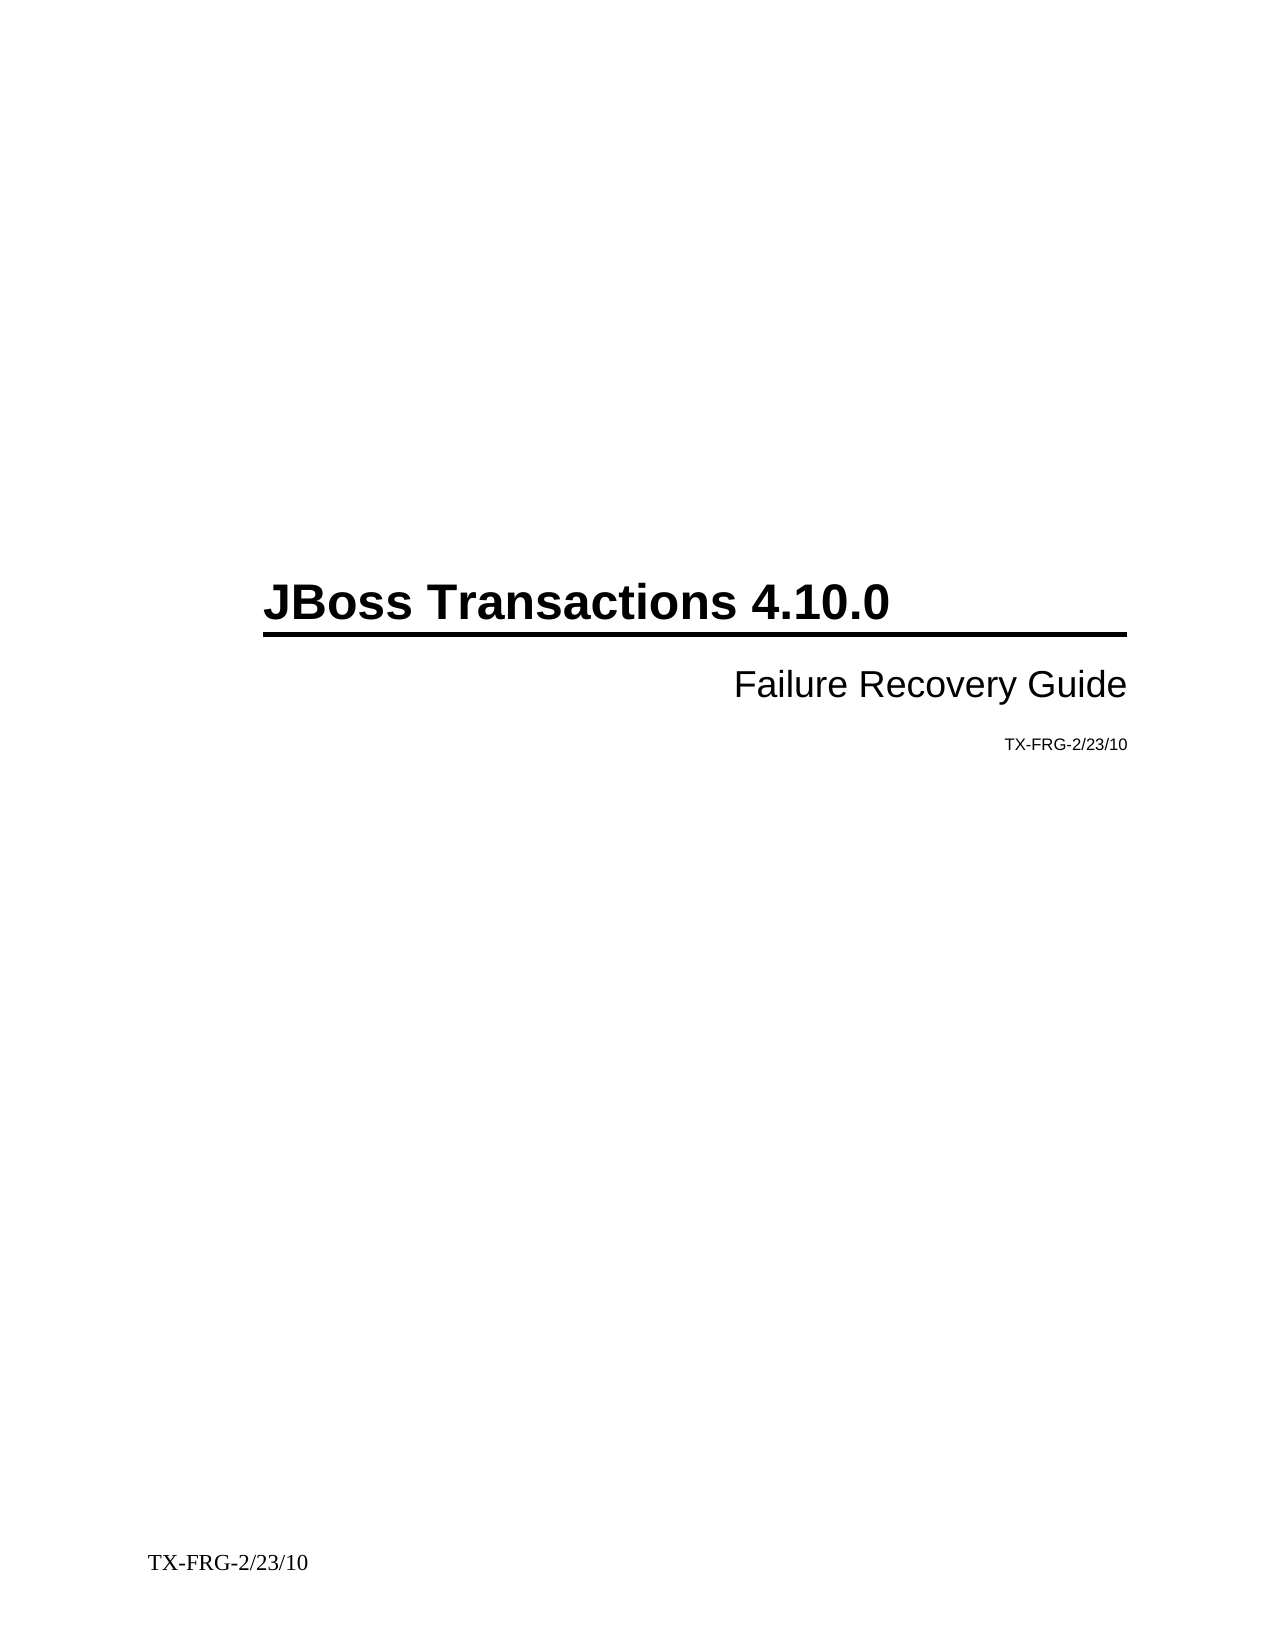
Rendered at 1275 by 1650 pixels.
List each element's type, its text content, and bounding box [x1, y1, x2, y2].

text TX-FRG-2/23/10 [263, 735, 1127, 754]
title JBoss Transactions 4.10.0 [263, 573, 1127, 632]
subtitle Failure Recovery Guide [263, 662, 1127, 706]
